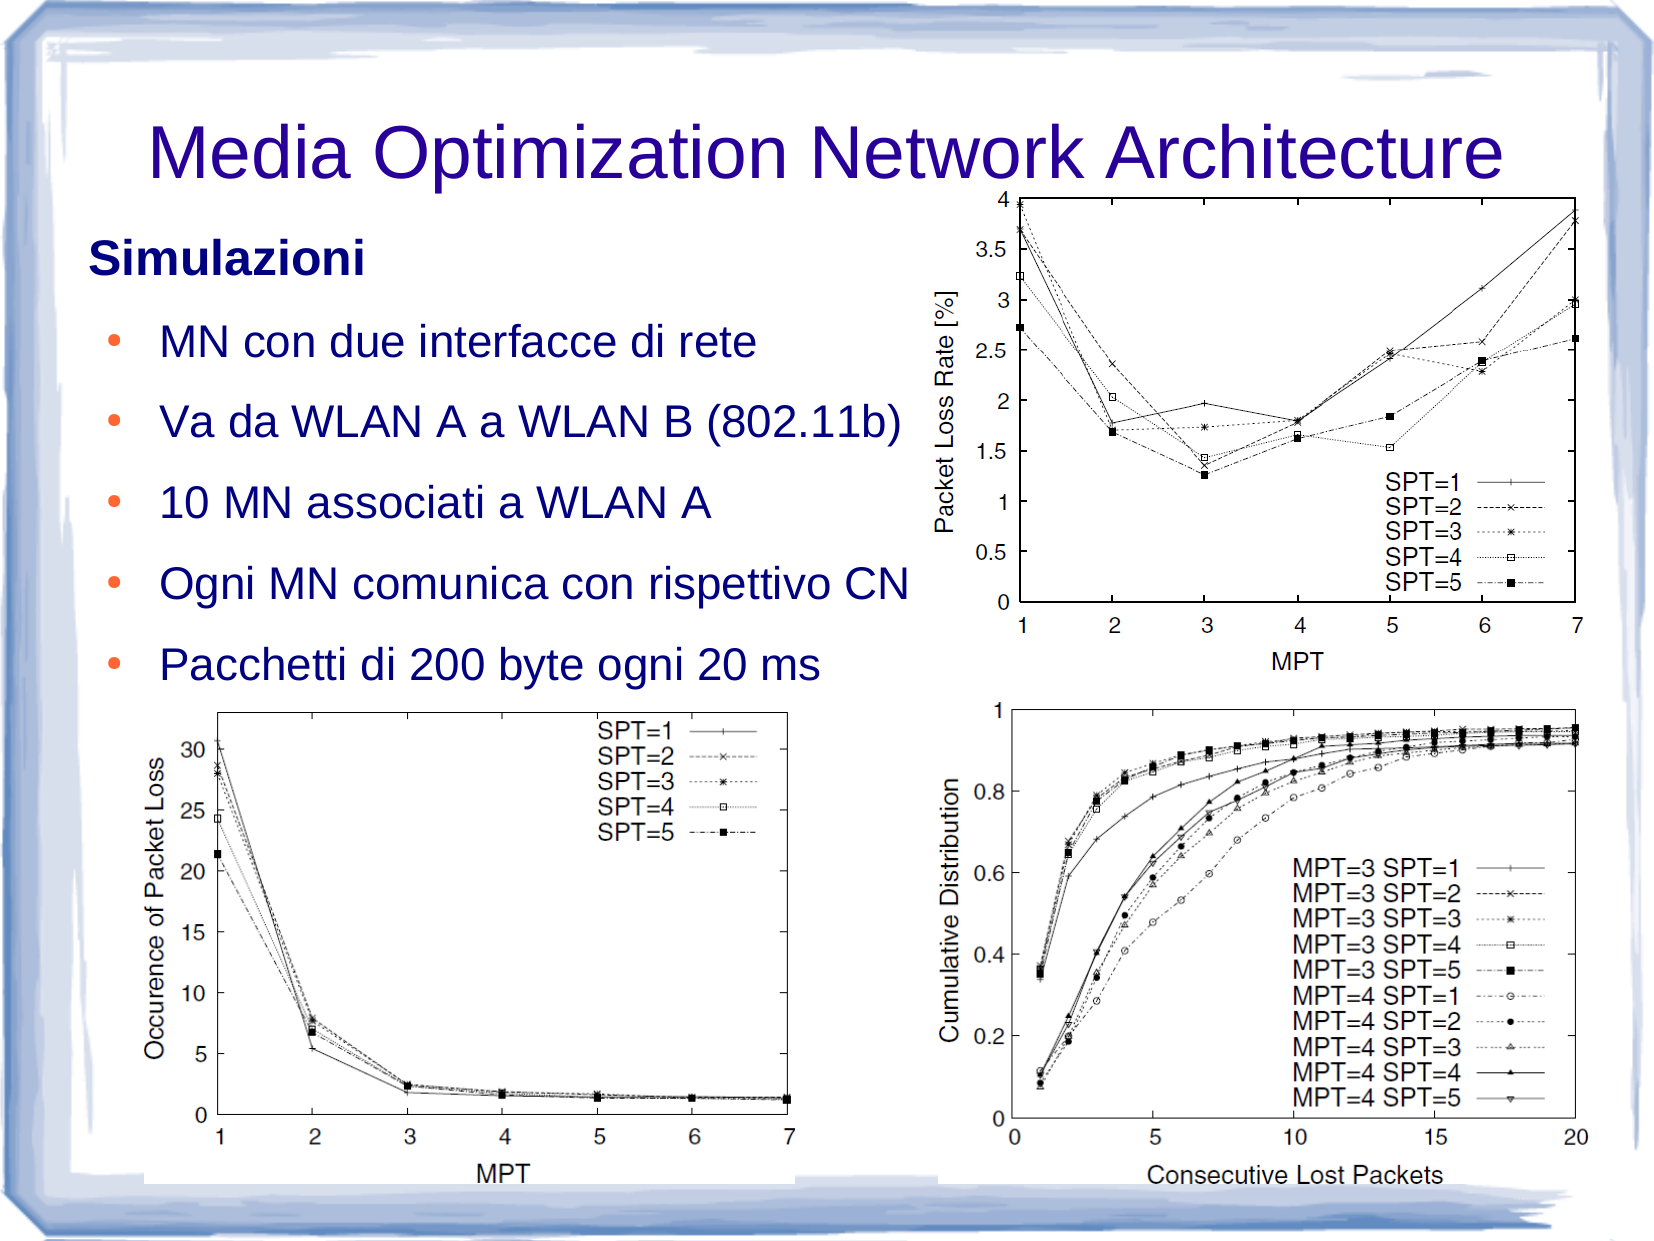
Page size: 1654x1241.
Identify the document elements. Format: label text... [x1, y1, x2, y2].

picture [0, 0, 1654, 1241]
title Media Optimization Network Architecture [82, 49, 1571, 257]
list Simulazioni MN con due interfacce di rete Va da WLAN A a WLAN B (802.11b) 10 MN associati a WLAN A Ogni MN comunica con rispettivo CN Pacchetti di 200 byte ogni 20 ms [88, 230, 916, 703]
